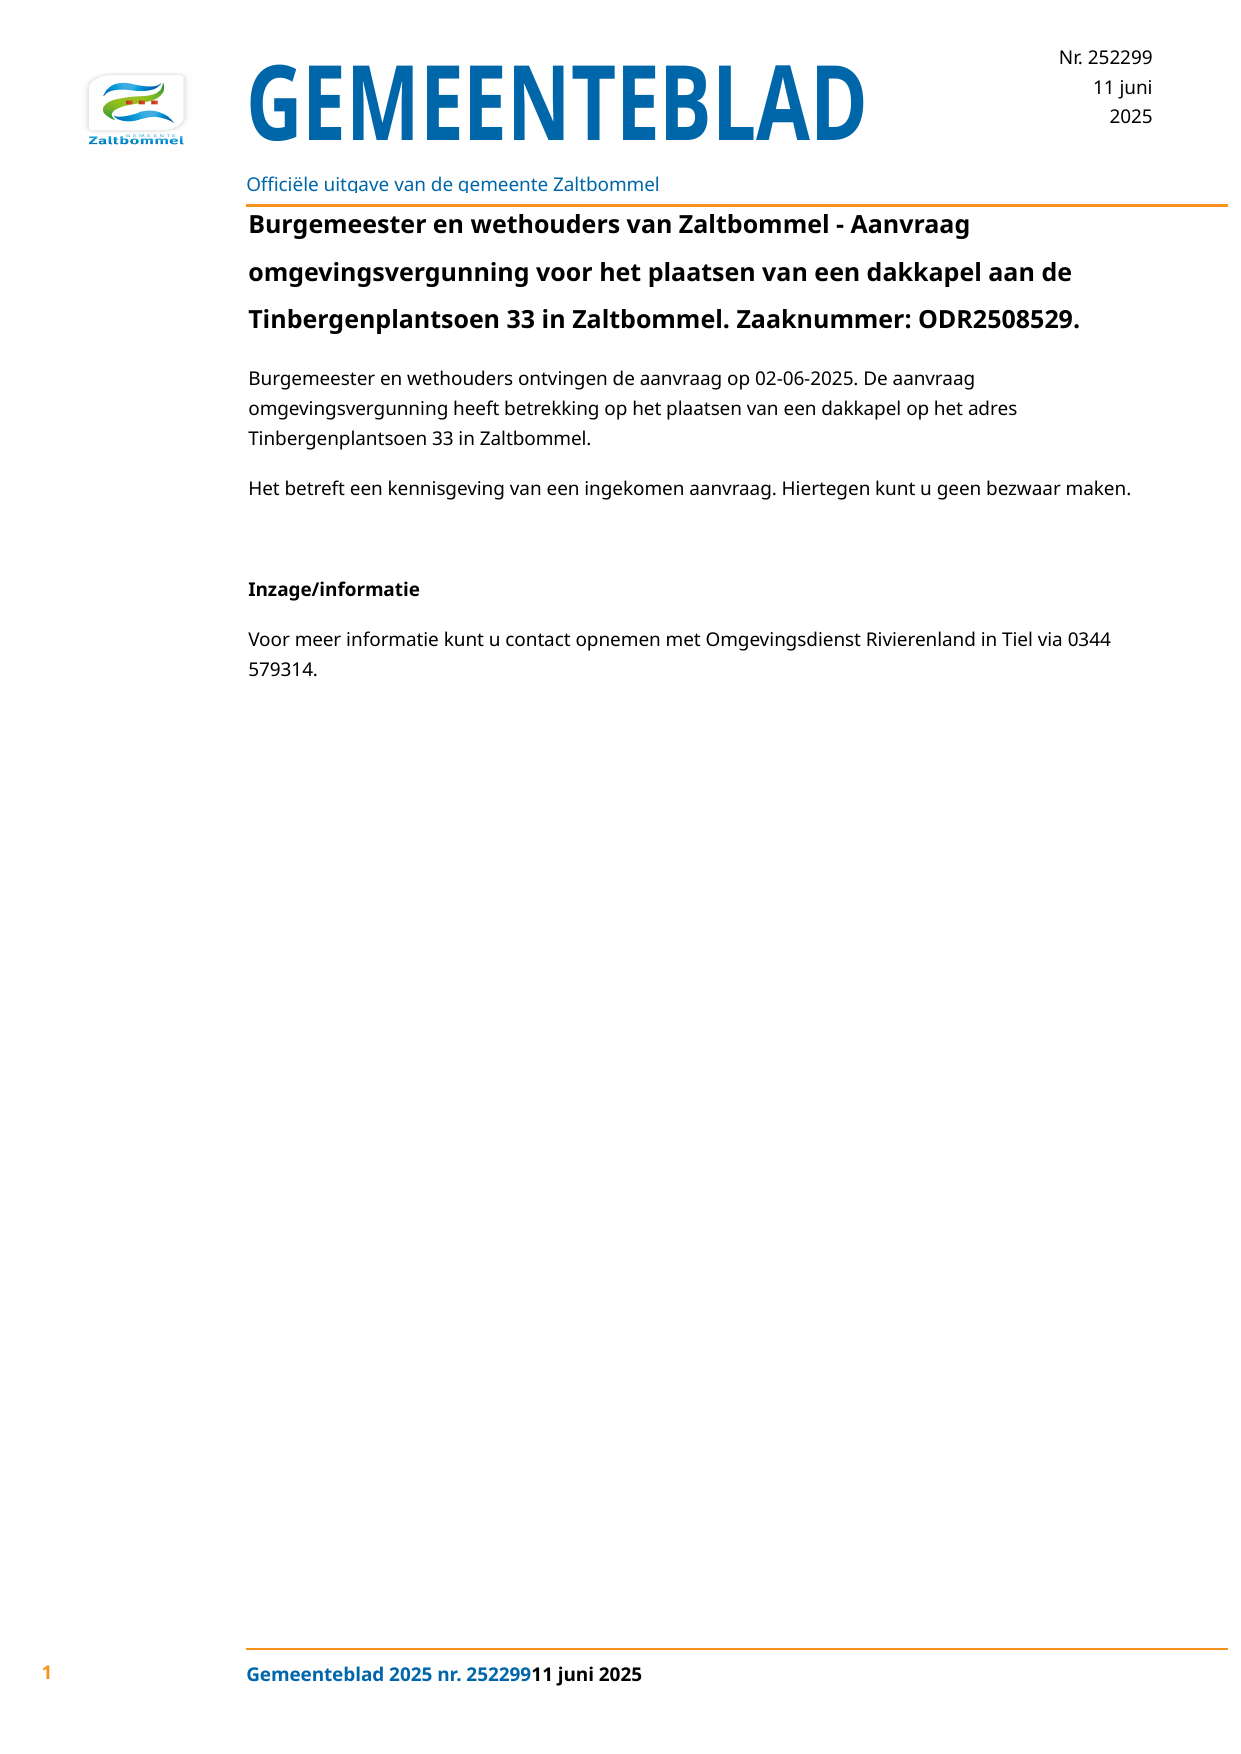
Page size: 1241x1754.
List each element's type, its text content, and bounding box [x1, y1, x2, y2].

text Inzage/informatie [248, 576, 1152, 602]
text Het betreft een kennisgeving van een ingekomen aanvraag. Hiertegen kunt u geen bezwaar maken. [248, 475, 1152, 501]
picture [41, 47, 231, 172]
text Burgemeester en wethouders ontvingen de aanvraag op 02-06-2025. De aanvraag omgevingsvergunning heeft betrekking op het plaatsen van een dakkapel op het adres Tinbergenplantsoen 33 in Zaltbommel. [248, 366, 1152, 450]
text Voor meer informatie kunt u contact opnemen met Omgevingsdienst Rivierenland in Tiel via 0344 579314. [248, 626, 1152, 682]
text Burgemeester en wethouders van Zaltbommel - Aanvraag omgevingsvergunning voor het plaatsen van een dakkapel aan de Tinbergenplantsoen 33 in Zaltbommel. Zaaknummer: ODR2508529. [248, 207, 1152, 336]
